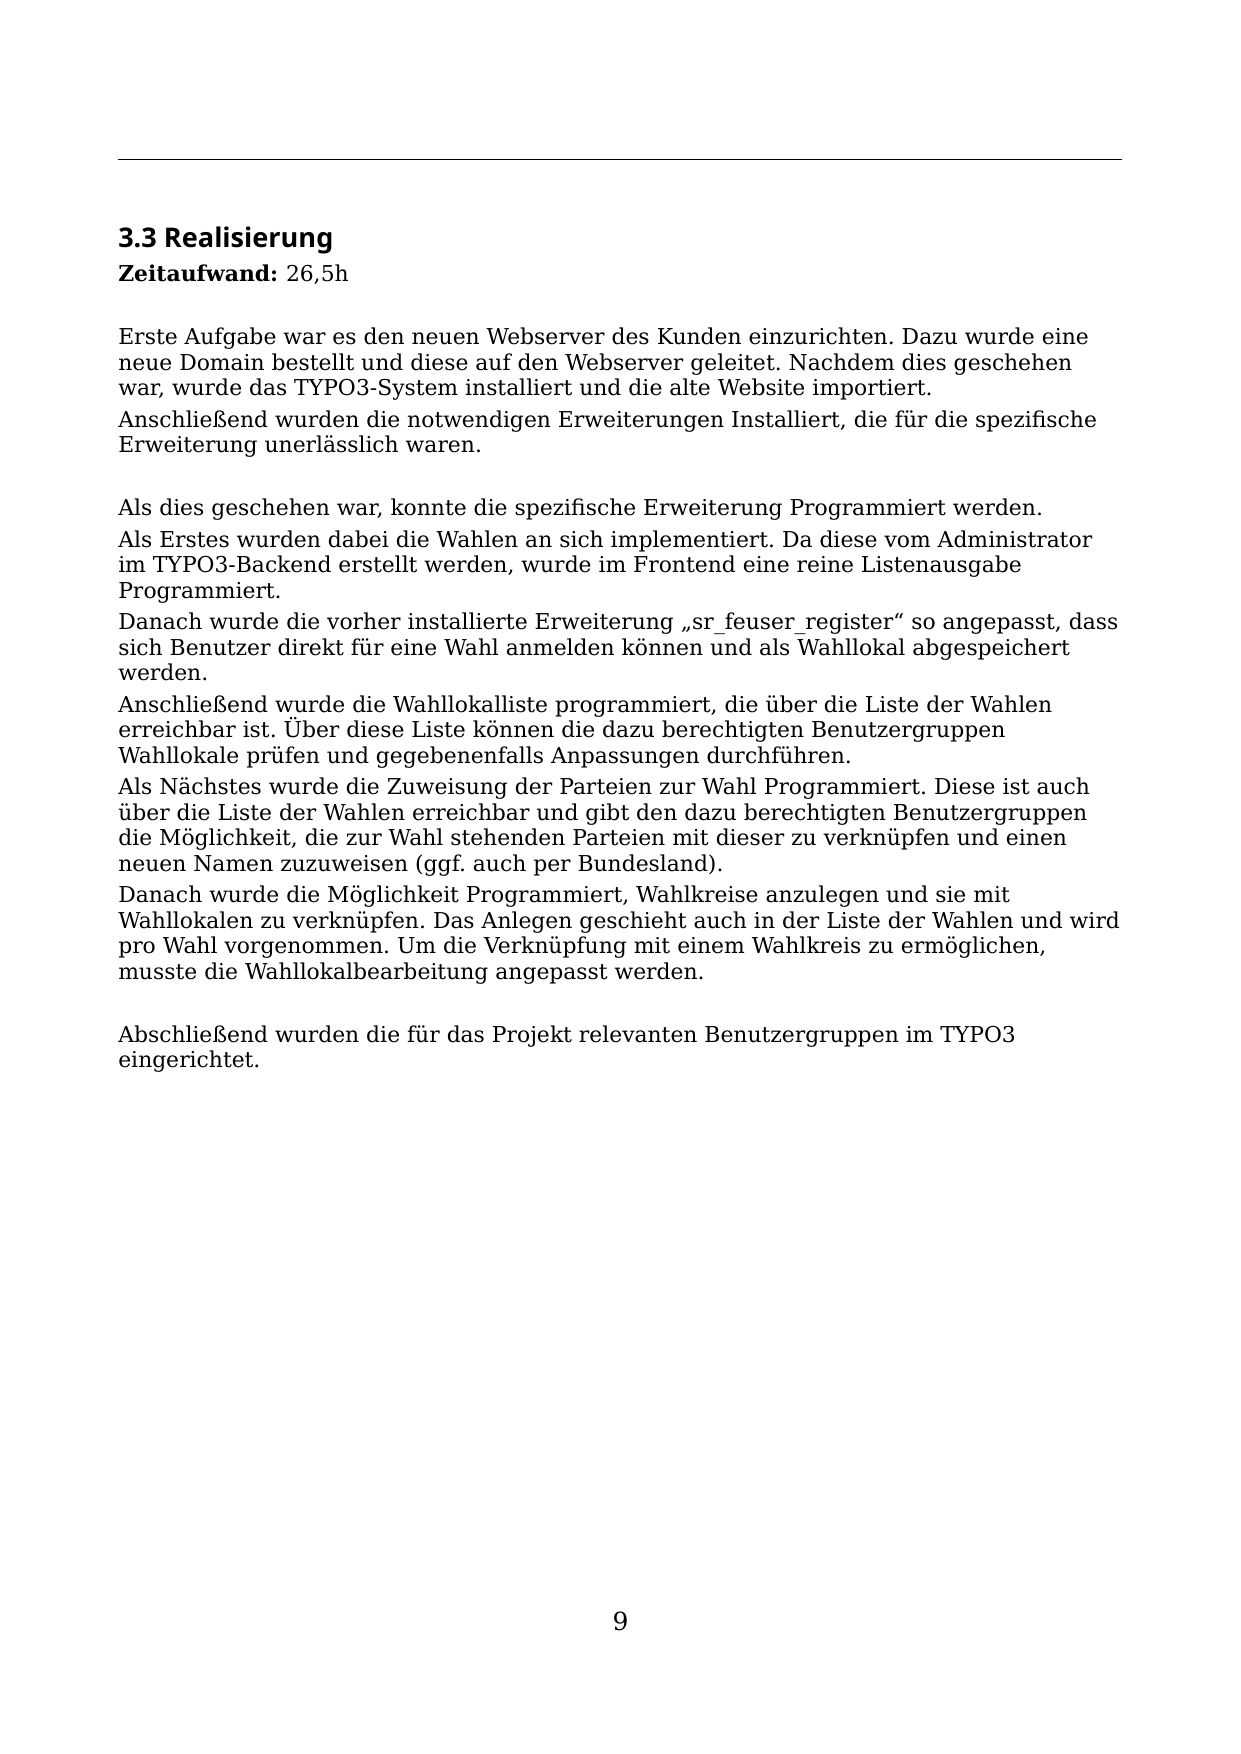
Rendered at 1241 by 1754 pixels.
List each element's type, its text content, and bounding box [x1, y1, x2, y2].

subtitle Anschließend wurden die notwendigen Erweiterungen Installiert, die für die spezifische Erweiterung unerlässlich waren. [118, 407, 1122, 458]
subtitle Als Erstes wurden dabei die Wahlen an sich implementiert. Da diese vom Administrator im TYPO3-Backend erstellt werden, wurde im Frontend eine reine Listenausgabe Programmiert. [118, 527, 1122, 603]
subtitle Danach wurde die Möglichkeit Programmiert, Wahlkreise anzulegen und sie mit Wahllokalen zu verknüpfen. Das Anlegen geschieht auch in der Liste der Wahlen und wird pro Wahl vorgenommen. Um die Verknüpfung mit einem Wahlkreis zu ermöglichen, musste die Wahllokalbearbeitung angepasst werden. [118, 882, 1122, 984]
subtitle Zeitaufwand: 26,5h [118, 261, 1122, 287]
text Abschließend wurden die für das Projekt relevanten Benutzergruppen im TYPO3 eingerichtet. [118, 1022, 1122, 1073]
subtitle 3.3 Realisierung [118, 218, 1122, 255]
subtitle Anschließend wurde die Wahllokalliste programmiert, die über die Liste der Wahlen erreichbar ist. Über diese Liste können die dazu berechtigten Benutzergruppen Wahllokale prüfen und gegebenenfalls Anpassungen durchführen. [118, 692, 1122, 768]
subtitle Als dies geschehen war, konnte die spezifische Erweiterung Programmiert werden. [118, 495, 1122, 521]
subtitle Als Nächstes wurde die Zuweisung der Parteien zur Wahl Programmiert. Diese ist auch über die Liste der Wahlen erreichbar und gibt den dazu berechtigten Benutzergruppen die Möglichkeit, die zur Wahl stehenden Parteien mit dieser zu verknüpfen und einen neuen Namen zuzuweisen (ggf. auch per Bundesland). [118, 774, 1122, 876]
subtitle Erste Aufgabe war es den neuen Webserver des Kunden einzurichten. Dazu wurde eine neue Domain bestellt und diese auf den Webserver geleitet. Nachdem dies geschehen war, wurde das TYPO3-System installiert und die alte Website importiert. [118, 324, 1122, 401]
subtitle Danach wurde die vorher installierte Erweiterung „sr_feuser_register“ so angepasst, dass sich Benutzer direkt für eine Wahl anmelden können und als Wahllokal abgespeichert werden. [118, 609, 1122, 686]
